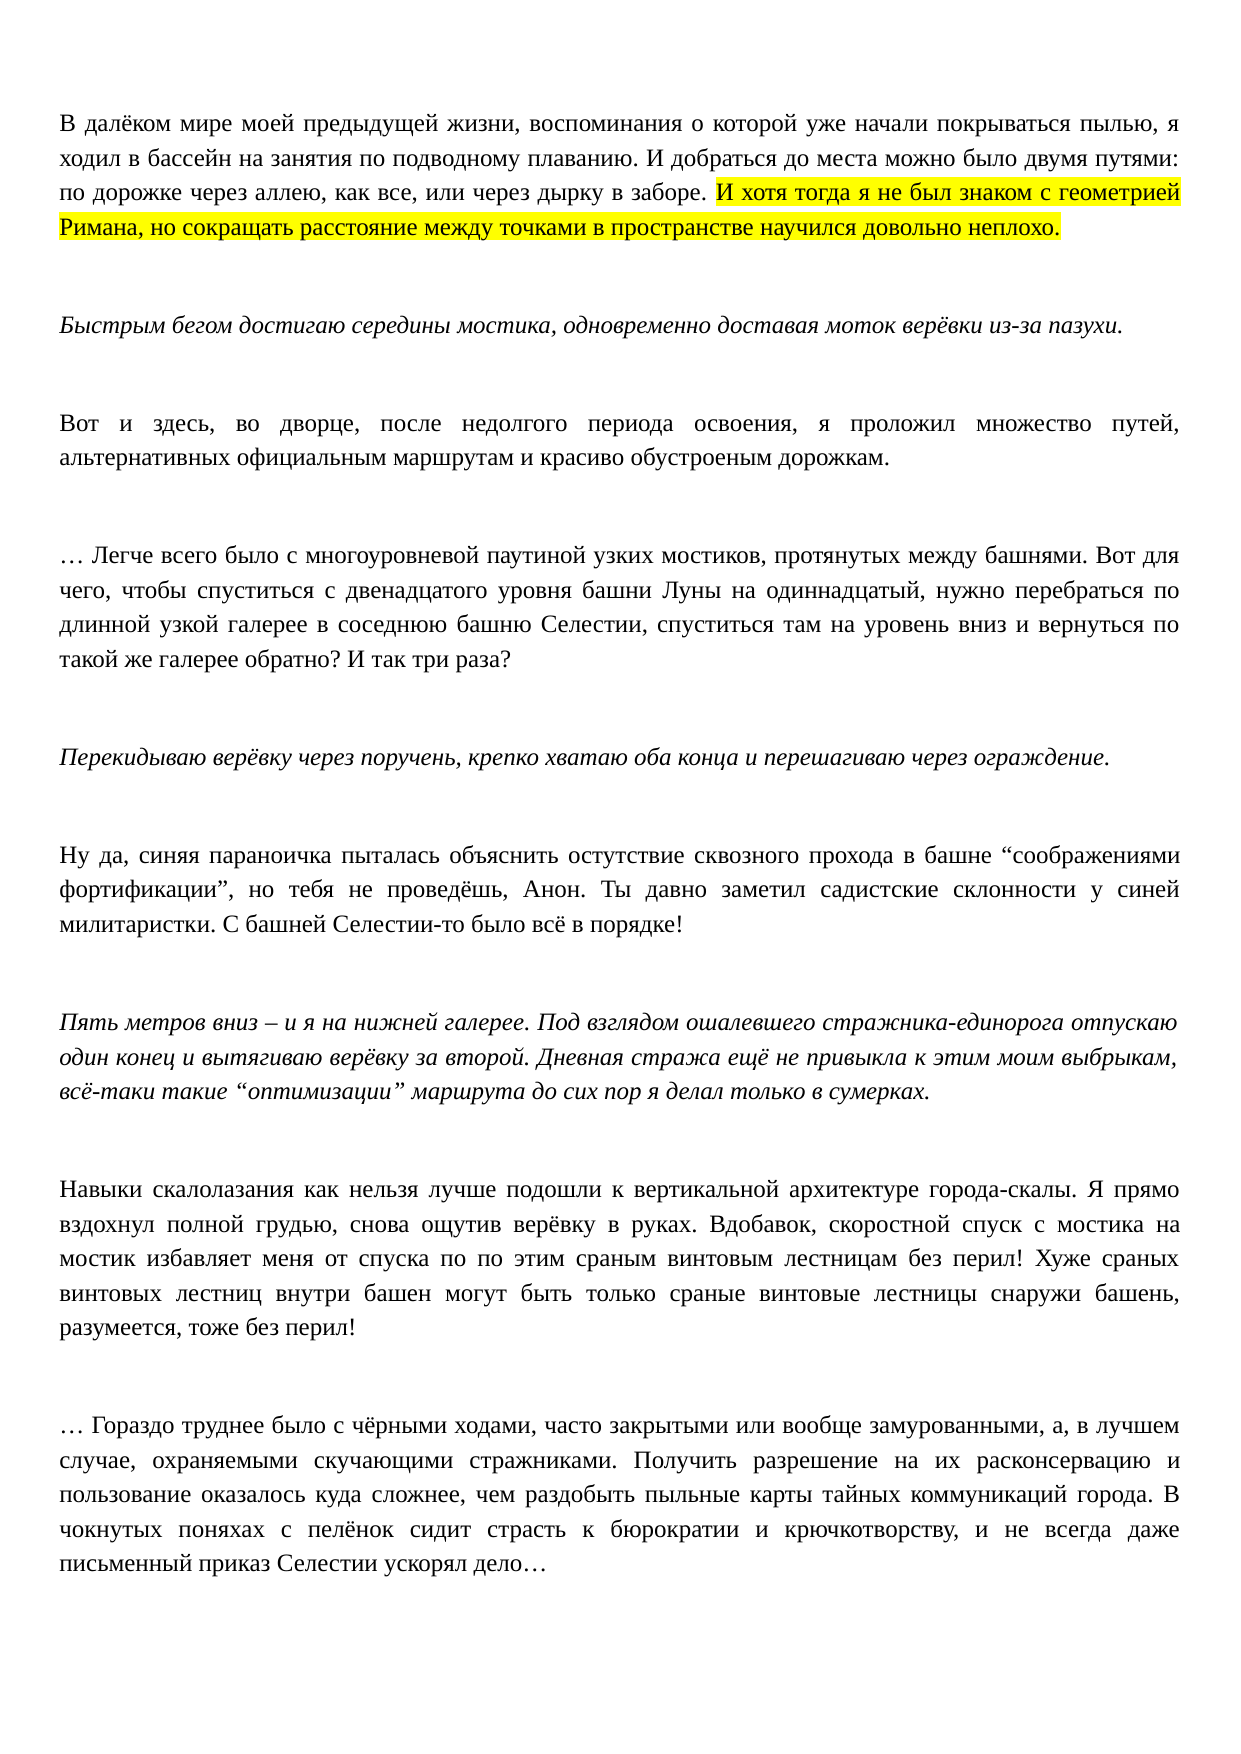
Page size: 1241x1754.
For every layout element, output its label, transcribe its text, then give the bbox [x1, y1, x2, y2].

text … Легче всего было с многоуровневой паутиной узких мостиков, протянутых между башнями. Вот для чего, чтобы спуститься с двенадцатого уровня башни Луны на одиннадцатый, нужно перебраться по длинной узкой галерее в соседнюю башню Селестии, спуститься там на уровень вниз и вернуться по такой же галерее обратно? И так три раза? [59, 540, 1181, 673]
text Перекидываю верёвку через поручень, крепко хватаю оба конца и перешагиваю через ограждение. [59, 742, 1181, 771]
text В далёком мире моей предыдущей жизни, воспоминания о которой уже начали покрываться пылью, я ходил в бассейн на занятия по подводному плаванию. И добраться до места можно было двумя путями: по дорожке через аллею, как все, или через дырку в заборе. И хотя тогда я не был знаком с геометрией Римана, но сокращать расстояние между точками в пространстве научился довольно неплохо. [59, 108, 1181, 240]
text Навыки скалолазания как нельзя лучше подошли к вертикальной архитектуре города-скалы. Я прямо вздохнул полной грудью, снова ощутив верёвку в руках. Вдобавок, скоростной спуск с мостика на мостик избавляет меня от спуска по по этим сраным винтовым лестницам без перил! Хуже сраных винтовых лестниц внутри башен могут быть только сраные винтовые лестницы снаружи башень, разумеется, тоже без перил! [59, 1174, 1181, 1341]
text Пять метров вниз – и я на нижней галерее. Под взглядом ошалевшего стражника-единорога отпускаю один конец и вытягиваю верёвку за второй. Дневная стража ещё не привыкла к этим моим выбрыкам, всё-таки такие “оптимизации” маршрута до сих пор я делал только в сумерках. [59, 1007, 1181, 1105]
text Вот и здесь, во дворце, после недолгого периода освоения, я проложил множество путей, альтернативных официальным маршрутам и красиво обустроеным дорожкам. [59, 408, 1181, 471]
text Ну да, синяя параноичка пыталась объяснить остутствие сквозного прохода в башне “соображениями фортификации”, но тебя не проведёшь, Анон. Ты давно заметил садистские склонности у синей милитаристки. С башней Селестии-то было всё в порядке! [59, 840, 1181, 938]
text … Гораздо труднее было с чёрными ходами, часто закрытыми или вообще замурованными, а, в лучшем случае, охраняемыми скучающими стражниками. Получить разрешение на их расконсервацию и пользование оказалось куда сложнее, чем раздобыть пыльные карты тайных коммуникаций города. В чокнутых поняхах с пелёнок сидит страсть к бюрократии и крючкотворству, и не всегда даже письменный приказ Селестии ускорял дело… [59, 1410, 1181, 1577]
text Быстрым бегом достигаю середины мостика, одновременно доставая моток верёвки из-за пазухи. [59, 310, 1181, 338]
